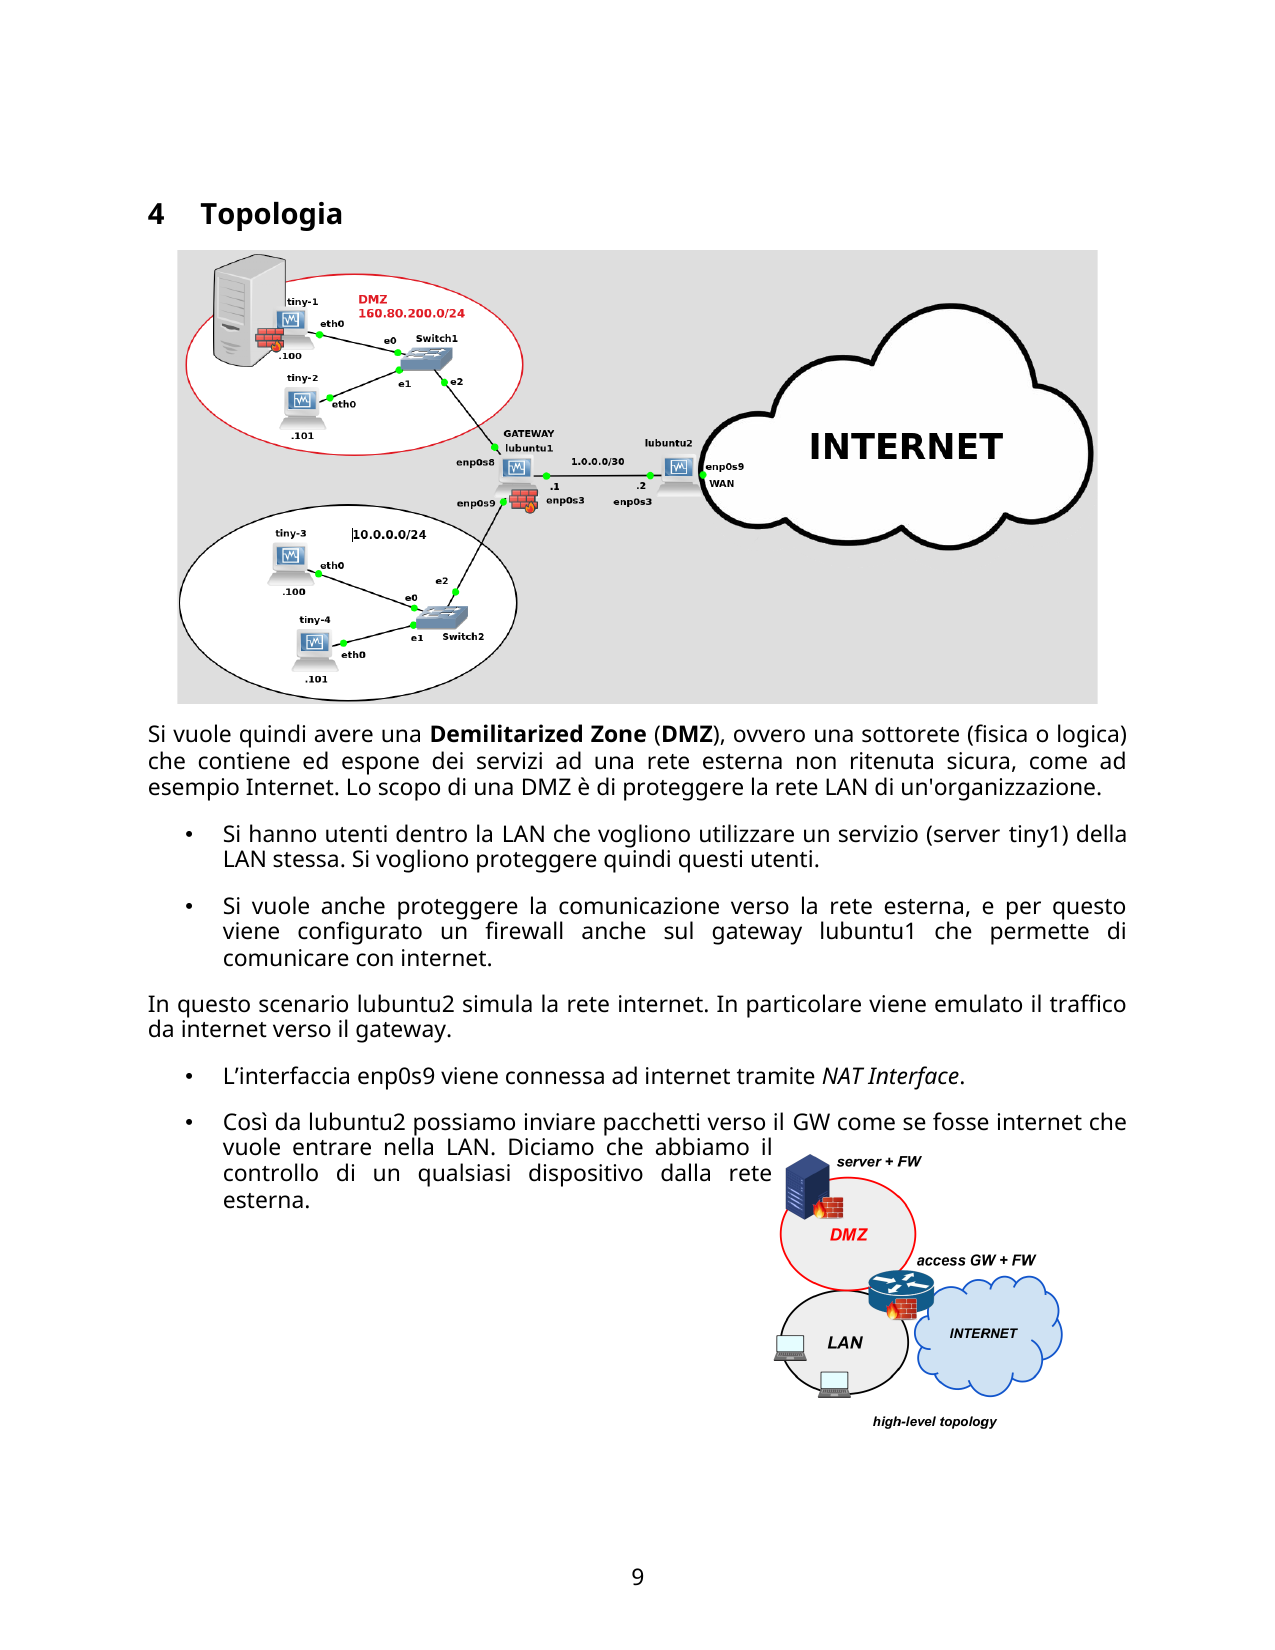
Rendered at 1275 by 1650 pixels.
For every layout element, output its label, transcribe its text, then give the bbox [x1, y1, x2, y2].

text Si vuole quindi avere una Demilitarized Zone (DMZ), ovvero una sottorete (fisica o logica) che contiene ed espone dei servizi ad una rete esterna non ritenuta sicura, come ad esempio Internet. Lo scopo di una DMZ è di proteggere la rete LAN di un'organizzazione. [148, 704, 1127, 802]
picture [177, 250, 1098, 704]
picture [772, 1148, 1065, 1434]
list L’interfaccia enp0s9 viene connessa ad internet tramite NAT Interface. [185, 1063, 1127, 1090]
text In questo scenario lubuntu2 simula la rete internet. In particolare viene emulato il traffico da internet verso il gateway. [148, 992, 1127, 1045]
list Così da lubuntu2 possiamo inviare pacchetti verso il GW come se fosse internet che vuole entrare nella LAN. Diciamo che abbiamo il controllo di un qualsiasi dispositivo dalla rete esterna. [185, 1109, 1127, 1215]
subtitle Topologia [148, 198, 1127, 231]
list Si vuole anche proteggere la comunicazione verso la rete esterna, e per questo viene configurato un firewall anche sul gateway lubuntu1 che permette di comunicare con internet. [185, 893, 1127, 973]
list Si hanno utenti dentro la LAN che vogliono utilizzare un servizio (server tiny1) della LAN stessa. Si vogliono proteggere quindi questi utenti. [185, 821, 1127, 874]
